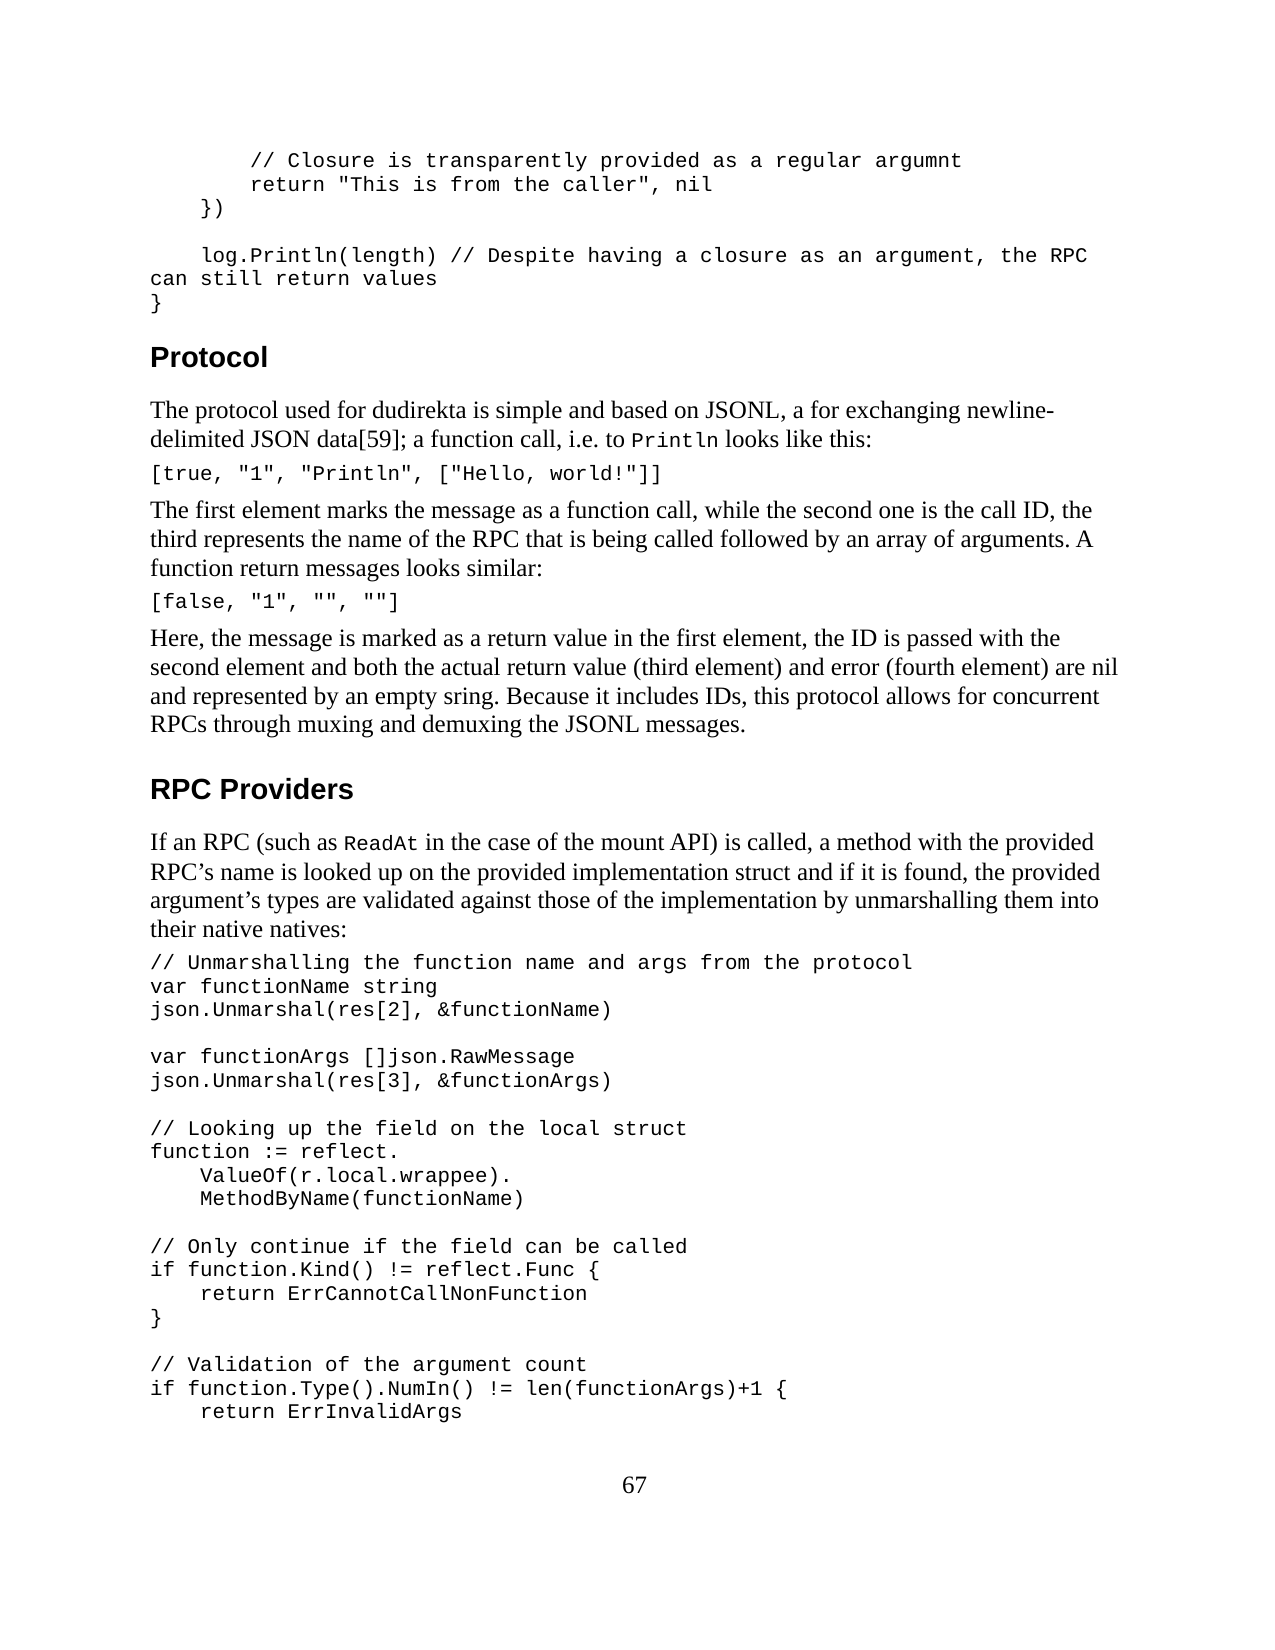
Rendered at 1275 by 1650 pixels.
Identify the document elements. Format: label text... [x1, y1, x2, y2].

text json.Unmarshal(res[3], &functionArgs) [150, 1070, 1125, 1094]
text [false, "1", "", ""] [150, 591, 1125, 614]
text json.Unmarshal(res[2], &functionName) [150, 999, 1125, 1023]
text // Validation of the argument count [150, 1354, 1125, 1378]
text The first element marks the message as a function call, while the second one is the call ID, the third represents the name of the RPC that is being called followed by an array of arguments. A function return messages looks similar: [150, 495, 1125, 582]
text // Unmarshalling the function name and args from the protocol [150, 952, 1125, 976]
text return ErrCannotCallNonFunction [150, 1283, 1125, 1307]
text [true, "1", "Println", ["Hello, world!"]] [150, 463, 1125, 486]
text } [150, 1307, 1125, 1330]
text // Looking up the field on the local struct [150, 1117, 1125, 1141]
text }) [150, 197, 1125, 221]
text var functionName string [150, 976, 1125, 999]
text // Closure is transparently provided as a regular argumnt [150, 150, 1125, 174]
text ValueOf(r.local.wrappee). [150, 1165, 1125, 1188]
subtitle RPC Providers [150, 772, 1125, 806]
text return ErrInvalidArgs [150, 1401, 1125, 1425]
text return "This is from the caller", nil [150, 174, 1125, 197]
text The protocol used for dudirekta is simple and based on JSONL, a for exchanging newline-delimited JSON data[59]; a function call, i.e. to Println looks like this: [150, 396, 1125, 454]
text var functionArgs []json.RawMessage [150, 1047, 1125, 1070]
text } [150, 292, 1125, 316]
text if function.Kind() != reflect.Func { [150, 1259, 1125, 1283]
text If an RPC (such as ReadAt in the case of the mount API) is called, a method with the provided RPC’s name is looked up on the provided implementation struct and if it is found, the provided argument’s types are validated against those of the implementation by unmarshalling them into their native natives: [150, 827, 1125, 943]
text log.Println(length) // Despite having a closure as an argument, the RPC can still return values [150, 244, 1125, 292]
text function := reflect. [150, 1141, 1125, 1165]
text // Only continue if the field can be called [150, 1236, 1125, 1259]
subtitle Protocol [150, 341, 1125, 374]
text Here, the message is marked as a return value in the first element, the ID is passed with the second element and both the actual return value (third element) and error (fourth element) are nil and represented by an empty sring. Because it includes IDs, this protocol allows for concurrent RPCs through muxing and demuxing the JSONL messages. [150, 623, 1125, 738]
text if function.Type().NumIn() != len(functionArgs)+1 { [150, 1378, 1125, 1401]
text MethodByName(functionName) [150, 1188, 1125, 1212]
